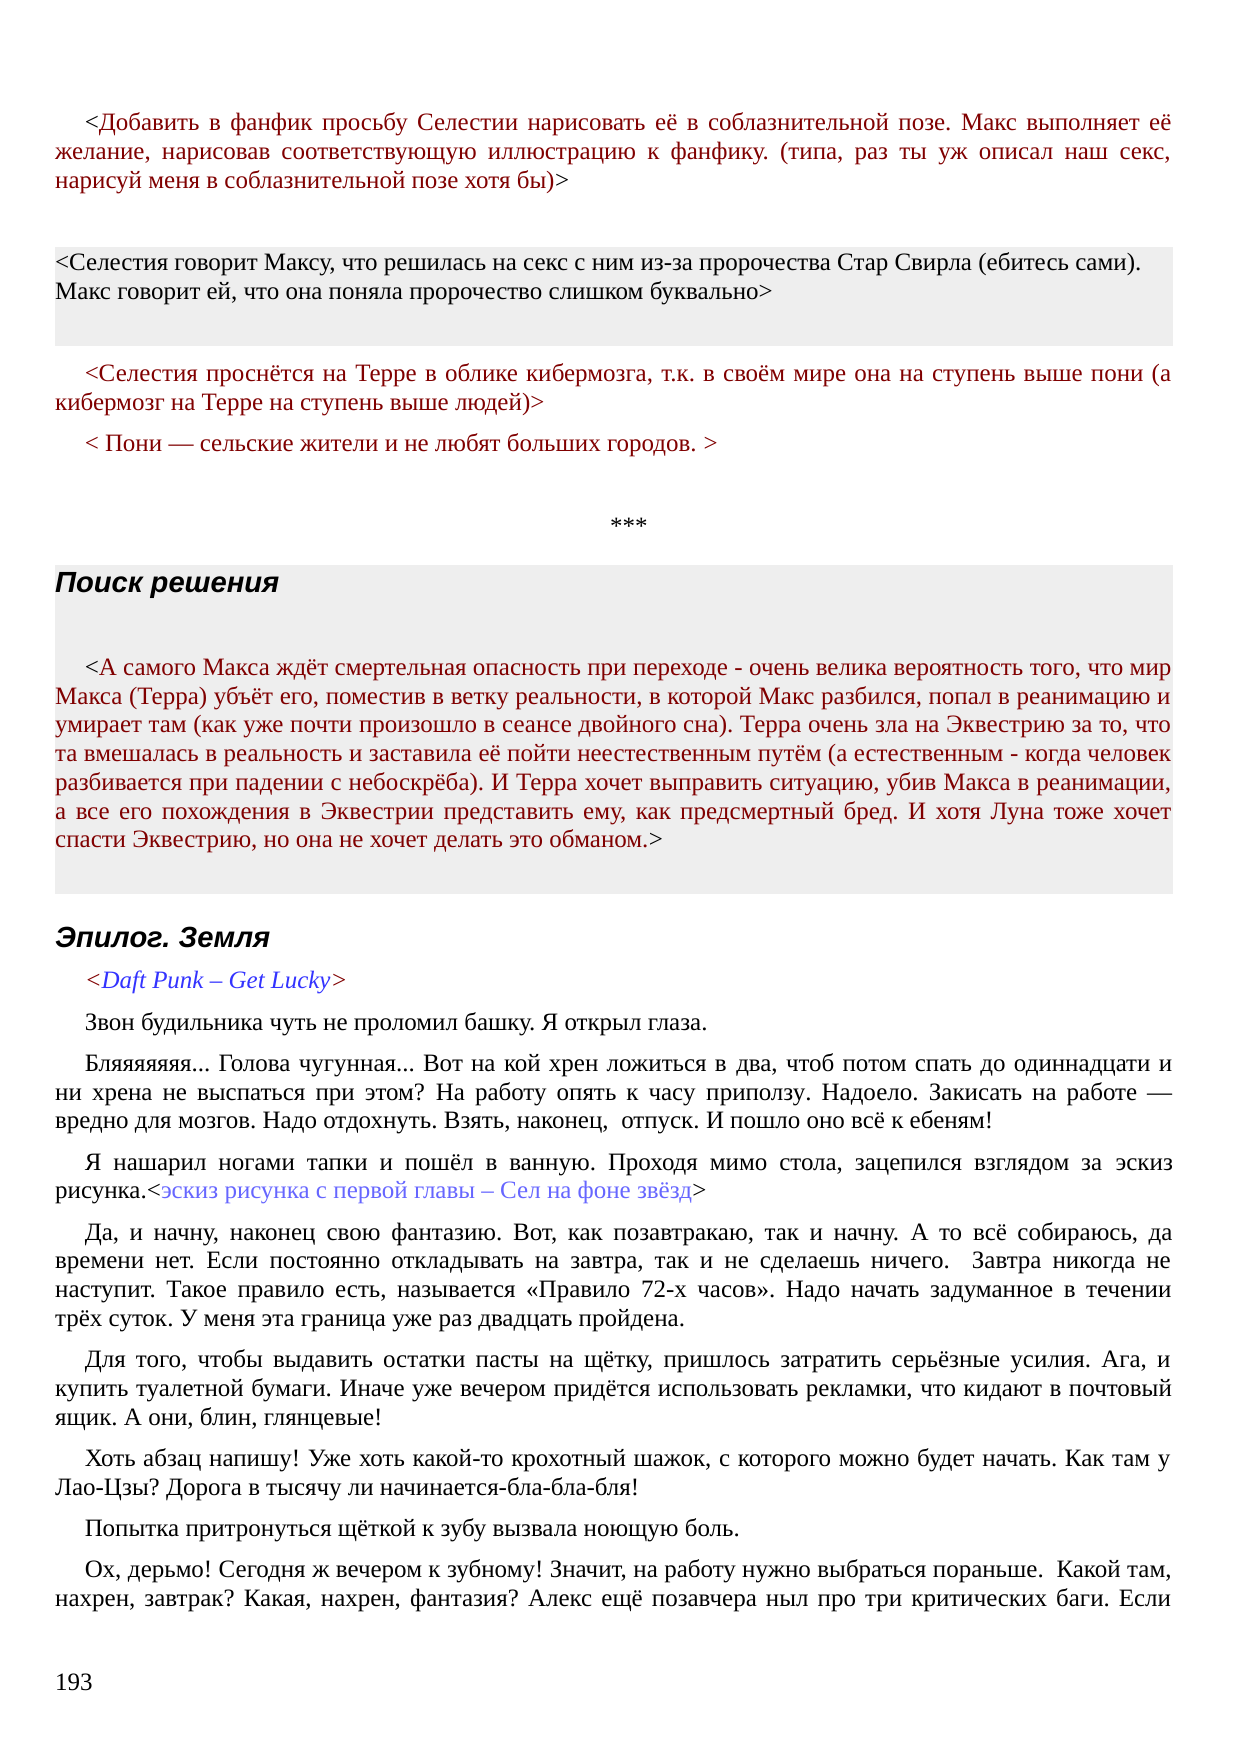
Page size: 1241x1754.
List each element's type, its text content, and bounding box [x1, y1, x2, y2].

text <Daft Punk – Get Lucky> [55, 966, 1173, 994]
text <Селестия проснётся на Терре в облике кибермозга, т.к. в своём мире она на ступень выше пони (а кибермозг на Терре на ступень выше людей)> [55, 358, 1173, 416]
text *** [55, 511, 1173, 540]
text < Пони — сельские жители и не любят больших городов. > [55, 428, 1173, 457]
text Звон будильника чуть не проломил башку. Я открыл глаза. [55, 1007, 1173, 1036]
subtitle Эпилог. Земля [55, 919, 1173, 953]
text Бляяяяяяя... Голова чугунная... Вот на кой хрен ложиться в два, чтоб потом спать до одиннадцати и ни хрена не выспаться при этом? На работу опять к часу приползу. Надоело. Закисать на работе — вредно для мозгов. Надо отдохнуть. Взять, наконец, отпуск. И пошло оно всё к ебеням! [55, 1048, 1173, 1134]
text Я нашарил ногами тапки и пошёл в ванную. Проходя мимо стола, зацепился взглядом за эскиз рисунка.<эскиз рисунка с первой главы – Сел на фоне звёзд> [55, 1147, 1173, 1204]
subtitle Поиск решения [55, 565, 1173, 598]
text Хоть абзац напишу! Уже хоть какой-то крохотный шажок, с которого можно будет начать. Как там у Лао-Цзы? Дорога в тысячу ли начинается-бла-бла-бля! [55, 1443, 1173, 1501]
text Для того, чтобы выдавить остатки пасты на щётку, пришлось затратить серьёзные усилия. Ага, и купить туалетной бумаги. Иначе уже вечером придётся использовать рекламки, что кидают в почтовый ящик. А они, блин, глянцевые! [55, 1344, 1173, 1431]
text <Добавить в фанфик просьбу Селестии нарисовать её в соблазнительной позе. Макс выполняет её желание, нарисовав соответствующую иллюстрацию к фанфику. (типа, раз ты уж описал наш секс, нарисуй меня в соблазнительной позе хотя бы)> [55, 107, 1173, 193]
text Да, и начну, наконец свою фантазию. Вот, как позавтракаю, так и начну. А то всё собираюсь, да времени нет. Если постоянно откладывать на завтра, так и не сделаешь ничего. Завтра никогда не наступит. Такое правило есть, называется «Правило 72-х часов». Надо начать задуманное в течении трёх суток. У меня эта граница уже раз двадцать пройдена. [55, 1217, 1173, 1332]
text Попытка притронуться щёткой к зубу вызвала ноющую боль. [55, 1513, 1173, 1542]
text Ох, дерьмо! Сегодня ж вечером к зубному! Значит, на работу нужно выбраться пораньше. Какой там, нахрен, завтрак? Какая, нахрен, фантазия? Алекс ещё позавчера ныл про три критических баги. Если [55, 1554, 1173, 1612]
text <А самого Макса ждёт смертельная опасность при переходе - очень велика вероятность того, что мир Макса (Терра) убъёт его, поместив в ветку реальности, в которой Макс разбился, попал в реанимацию и умирает там (как уже почти произошло в сеансе двойного сна). Терра очень зла на Эквестрию за то, что та вмешалась в реальность и заставила её пойти неестественным путём (а естественным - когда человек разбивается при падении с небоскрёба). И Терра хочет выправить ситуацию, убив Макса в реанимации, а все его похождения в Эквестрии представить ему, как предсмертный бред. И хотя Луна тоже хочет спасти Эквестрию, но она не хочет делать это обманом.> [55, 652, 1173, 853]
text <Селестия говорит Максу, что решилась на секс с ним из-за пророчества Стар Свирла (ебитесь сами). Макс говорит ей, что она поняла пророчество слишком буквально> [55, 247, 1173, 305]
